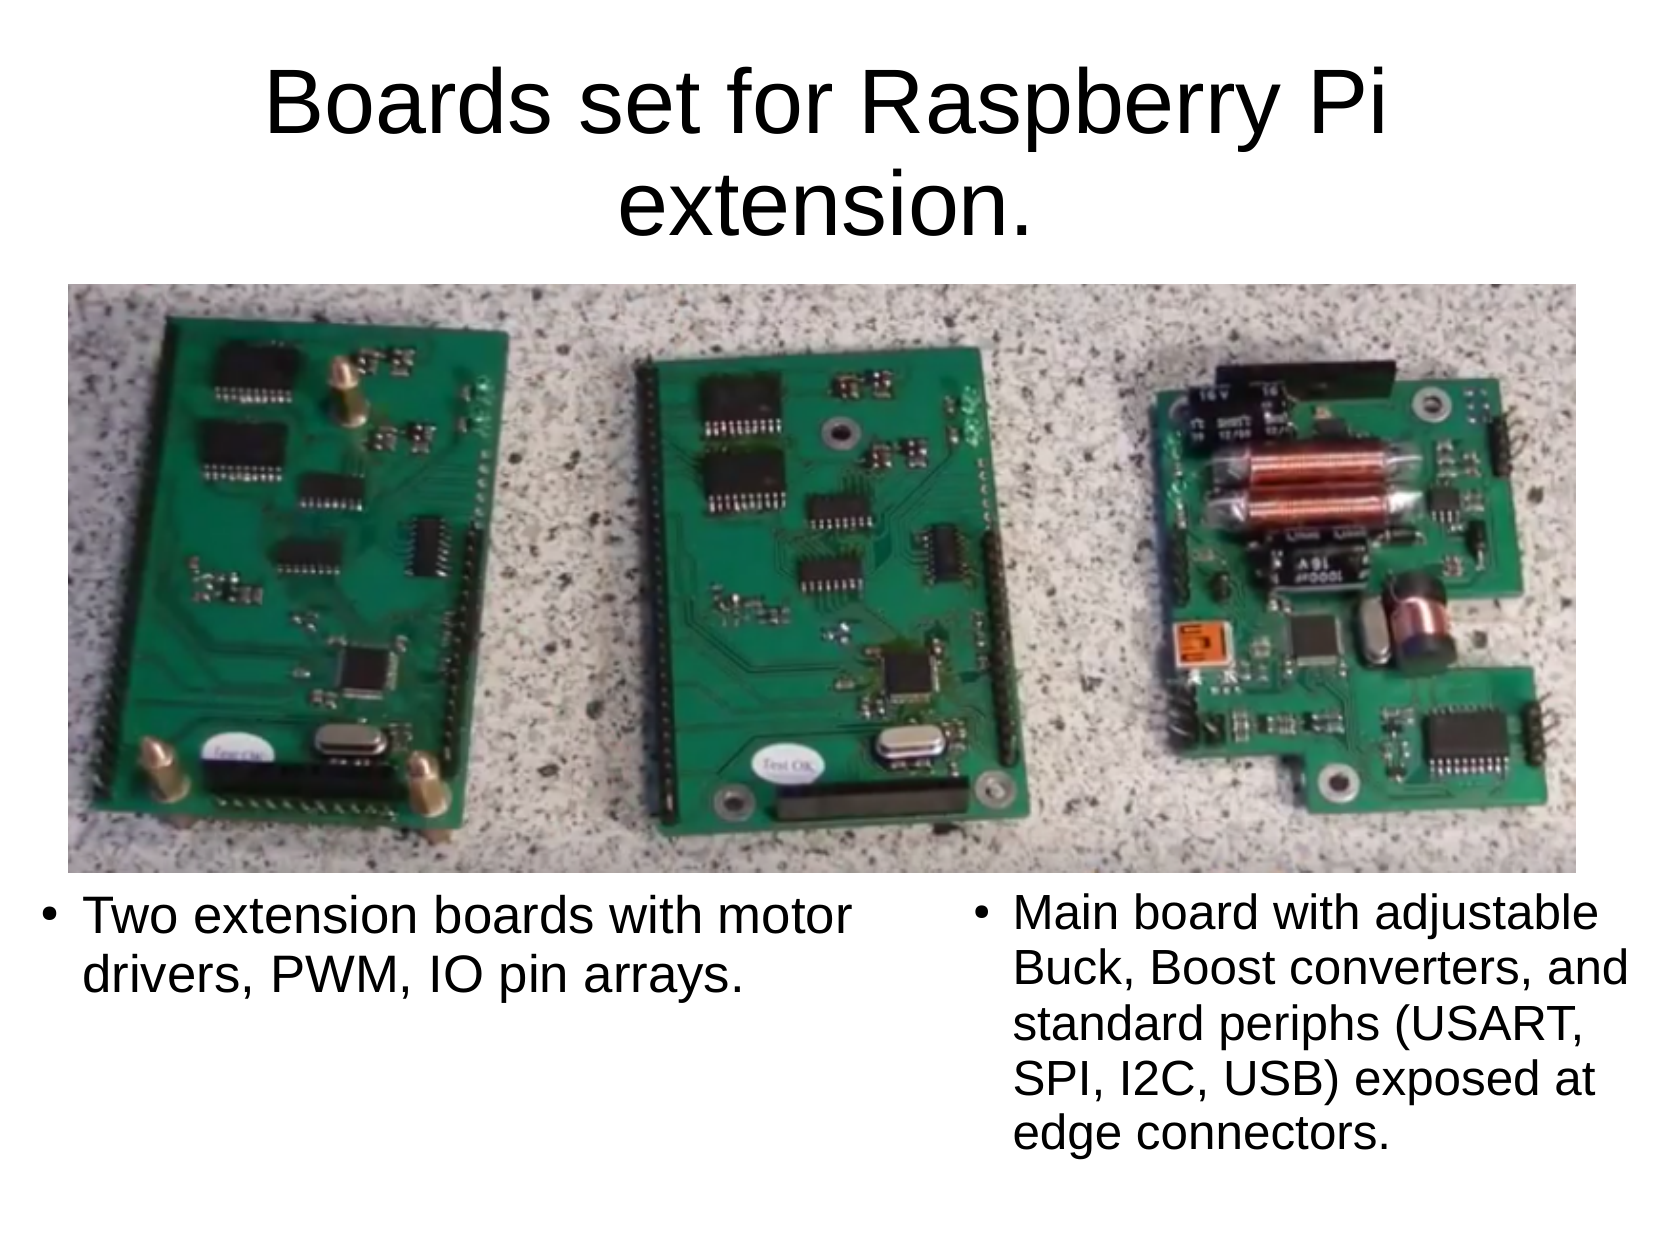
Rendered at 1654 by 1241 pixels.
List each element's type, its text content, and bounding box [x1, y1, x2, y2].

list Two extension boards with motor drivers, PWM, IO pin arrays. [26, 885, 856, 1051]
title Boards set for Raspberry Pi extension. [82, 49, 1571, 257]
picture [68, 284, 1576, 874]
list Main board with adjustable Buck, Boost converters, and standard periphs (USART, SPI, I2C, USB) exposed at edge connectors. [960, 885, 1636, 1186]
